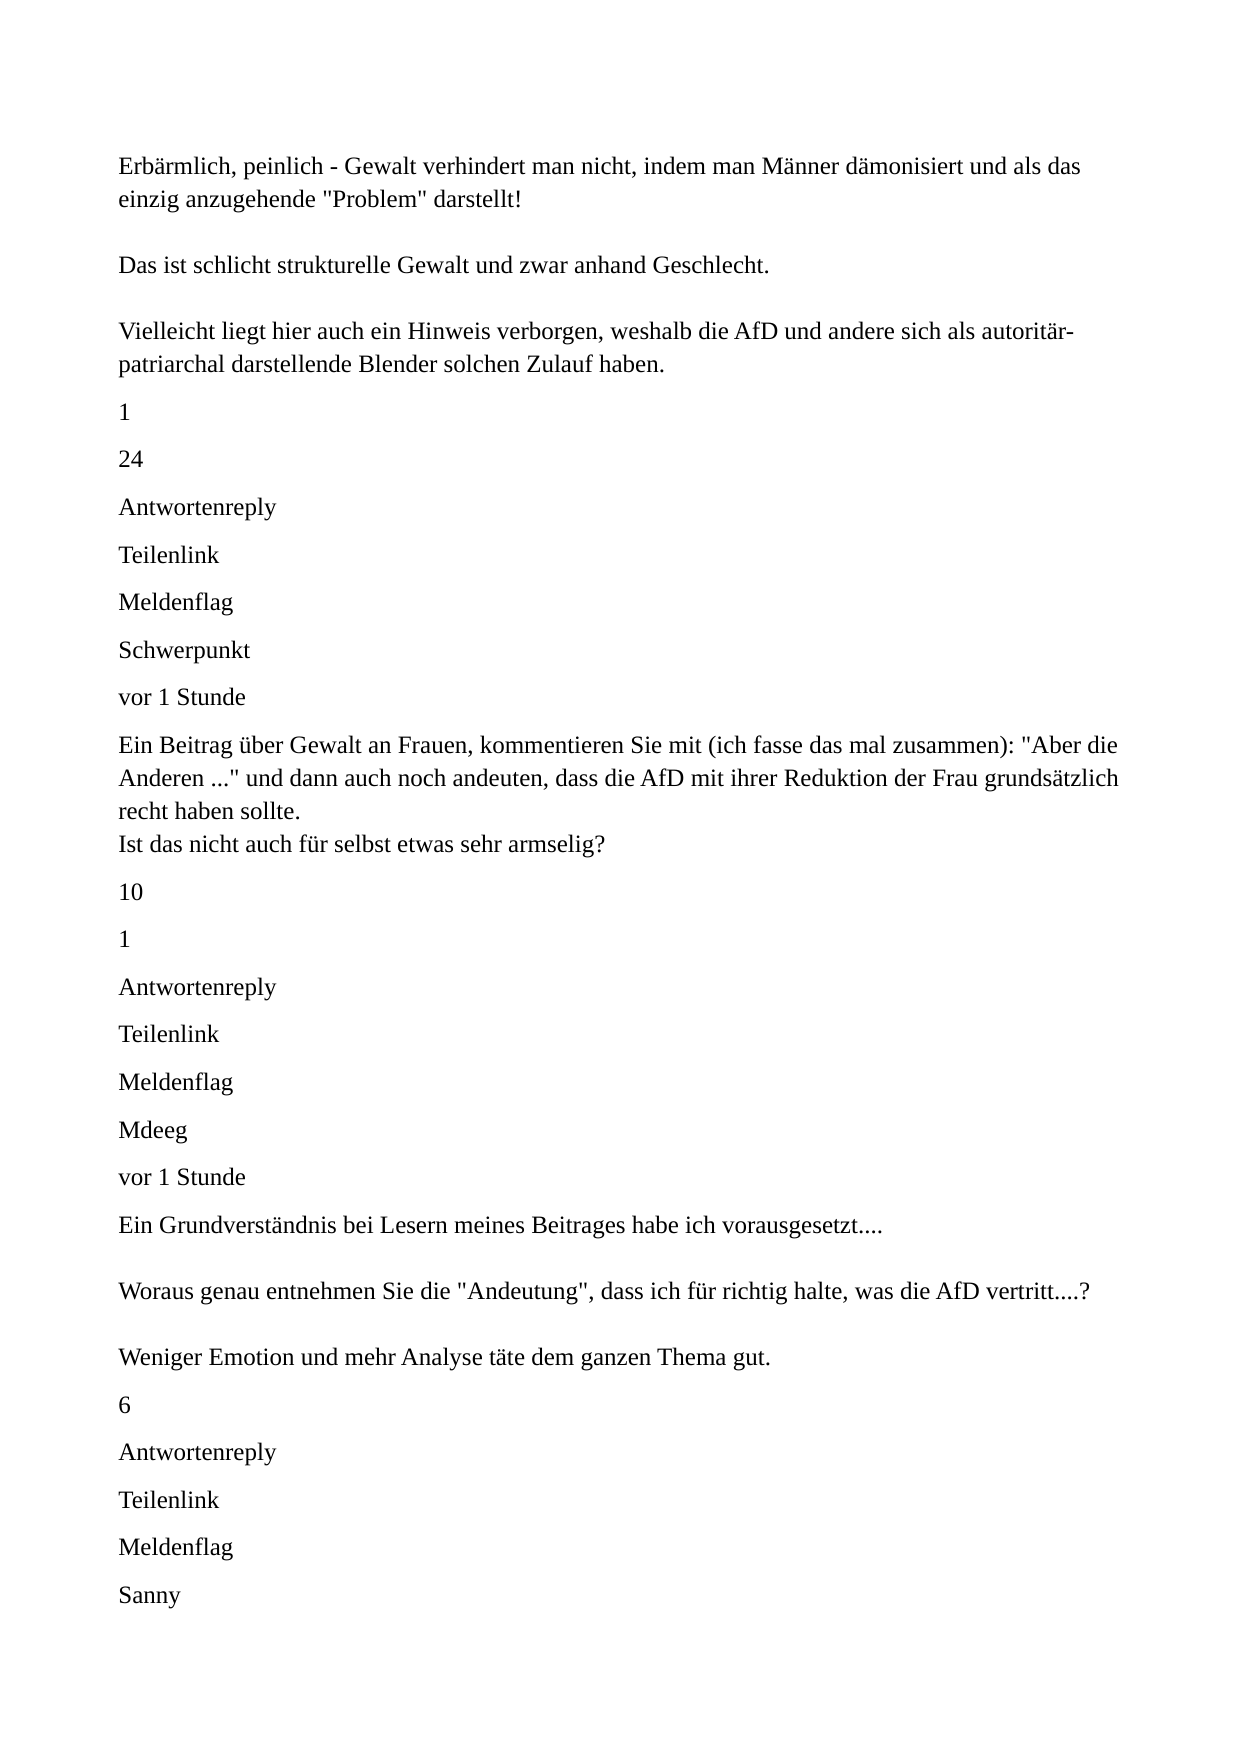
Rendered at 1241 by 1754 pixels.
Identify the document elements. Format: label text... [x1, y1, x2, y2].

text Mdeeg [118, 1115, 1122, 1143]
text Antwortenreply [118, 1437, 1122, 1466]
text 24 [118, 444, 1122, 473]
text Ein Beitrag über Gewalt an Frauen, kommentieren Sie mit (ich fasse das mal zusammen): "Aber die Anderen ..." und dann auch noch andeuten, dass die AfD mit ihrer Reduktion der Frau grundsätzlich recht haben sollte. Ist das nicht auch für selbst etwas sehr armselig? [118, 730, 1122, 858]
text Teilenlink [118, 1019, 1122, 1048]
text Schwerpunkt [118, 635, 1122, 664]
text Teilenlink [118, 1485, 1122, 1514]
text Teilenlink [118, 540, 1122, 568]
text vor 1 Stunde [118, 682, 1122, 711]
text 6 [118, 1390, 1122, 1418]
text Meldenflag [118, 587, 1122, 616]
text Meldenflag [118, 1067, 1122, 1096]
text vor 1 Stunde [118, 1162, 1122, 1191]
text Meldenflag [118, 1532, 1122, 1561]
text 1 [118, 924, 1122, 953]
text 10 [118, 877, 1122, 906]
text Ein Grundverständnis bei Lesern meines Beitrages habe ich vorausgesetzt.... Woraus genau entnehmen Sie die "Andeutung", dass ich für richtig halte, was die AfD vertritt....? Weniger Emotion und mehr Analyse täte dem ganzen Thema gut. [118, 1210, 1122, 1371]
text 1 [118, 397, 1122, 426]
text Antwortenreply [118, 972, 1122, 1001]
text Erbärmlich, peinlich - Gewalt verhindert man nicht, indem man Männer dämonisiert und als das einzig anzugehende "Problem" darstellt! Das ist schlicht strukturelle Gewalt und zwar anhand Geschlecht. Vielleicht liegt hier auch ein Hinweis verborgen, weshalb die AfD und andere sich als autoritär-patriarchal darstellende Blender solchen Zulauf haben. [118, 118, 1122, 378]
text Sanny [118, 1580, 1122, 1609]
text Antwortenreply [118, 492, 1122, 521]
